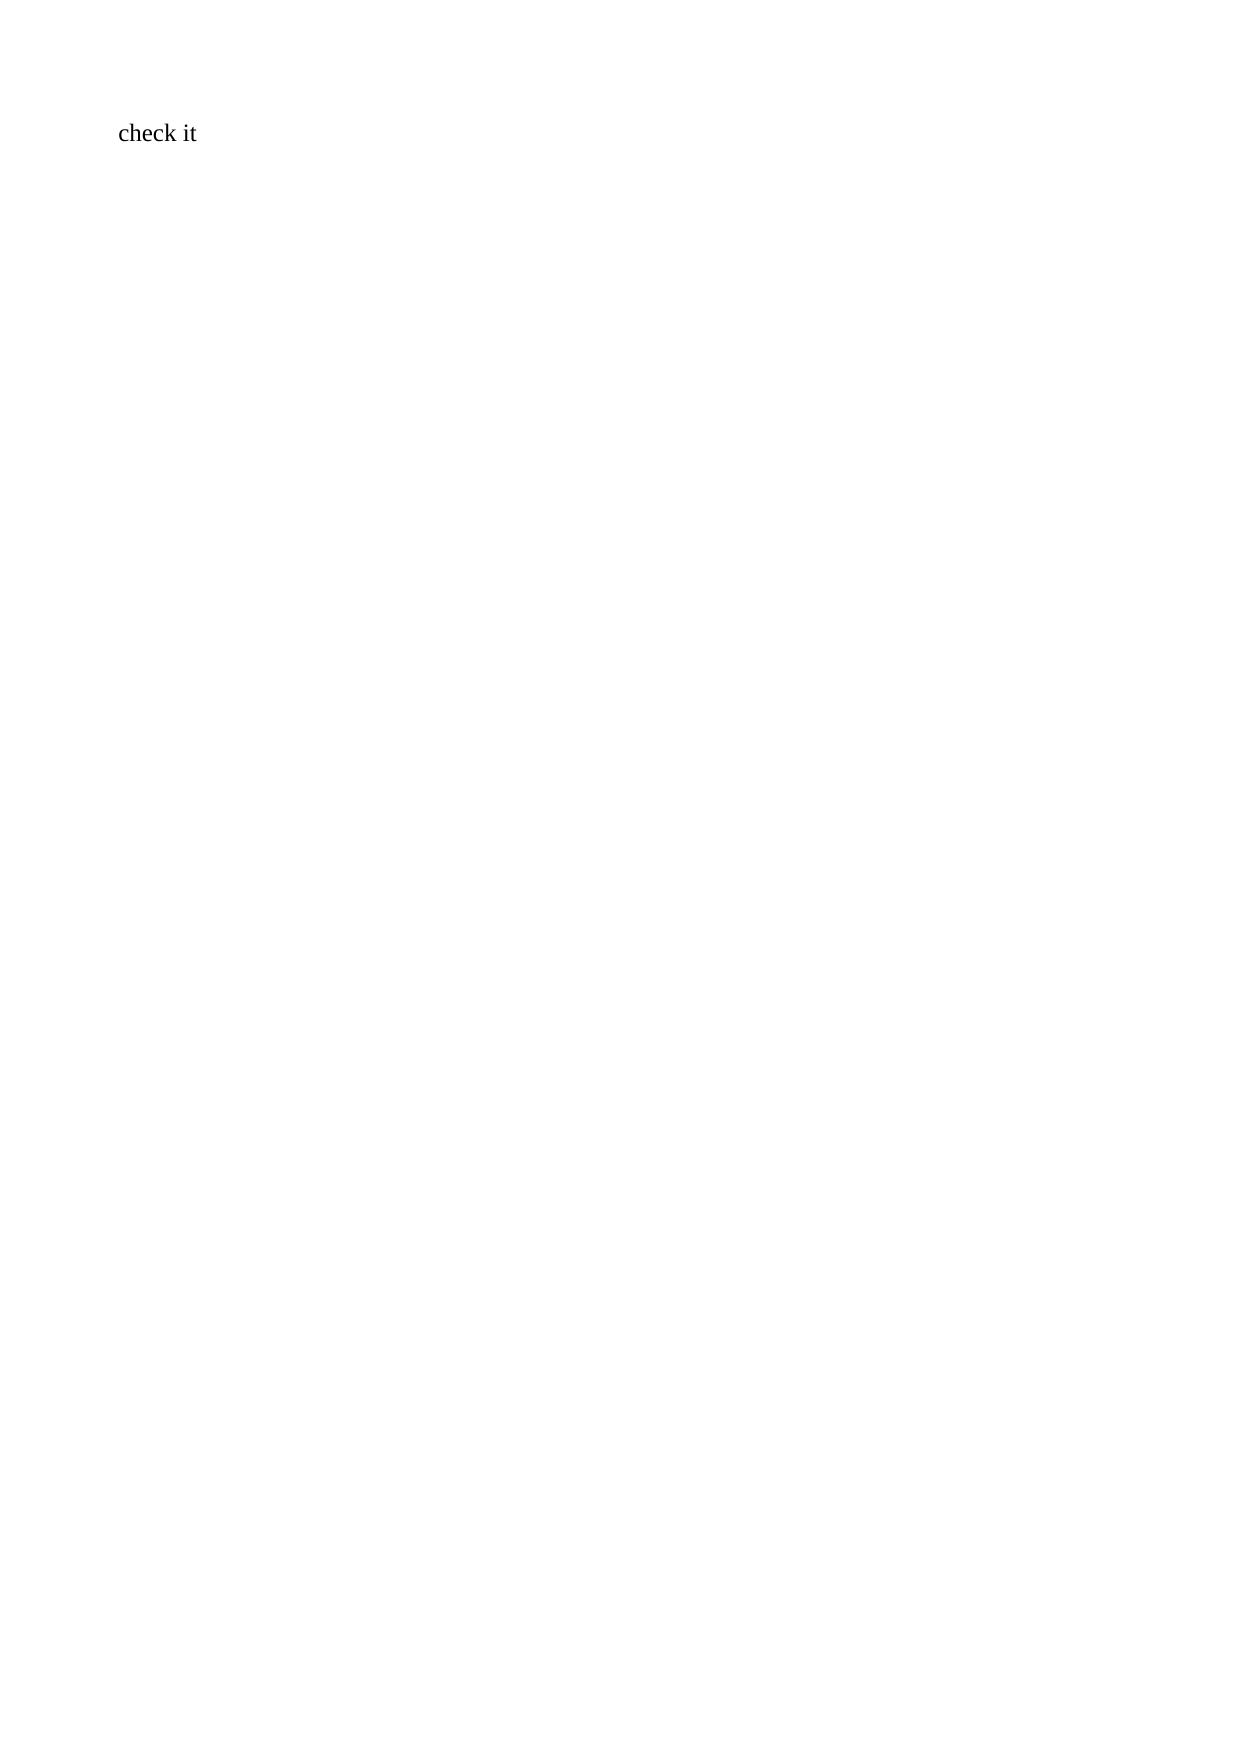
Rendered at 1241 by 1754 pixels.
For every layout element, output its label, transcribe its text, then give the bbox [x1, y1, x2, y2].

text check it [118, 118, 1122, 147]
